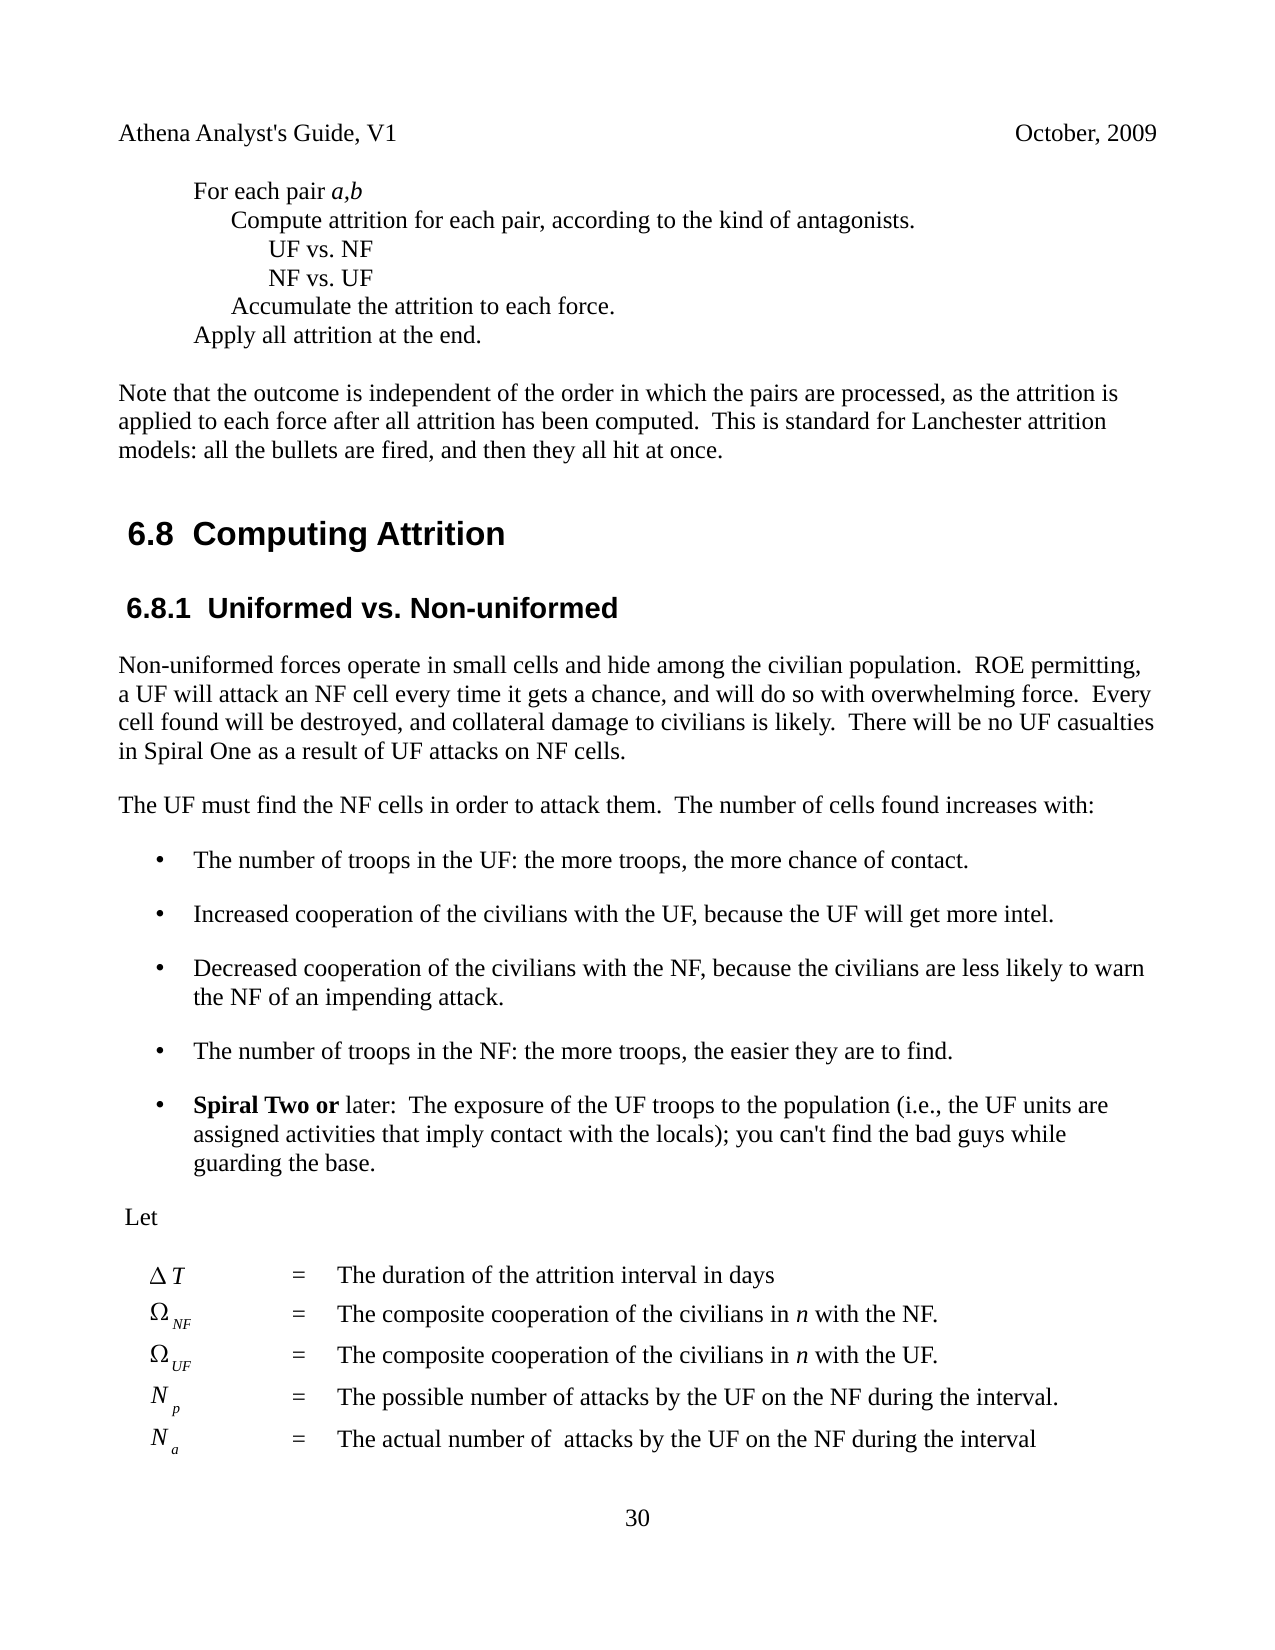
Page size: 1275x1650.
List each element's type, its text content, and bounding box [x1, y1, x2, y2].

list Spiral Two or later: The exposure of the UF troops to the population (i.e., the UF units are assigned activities that imply contact with the locals); you can't find the bad guys while guarding the base. [156, 1091, 1157, 1177]
text = The possible number of attacks by the UF on the NF during the interval. [149, 1376, 1157, 1417]
subtitle Uniformed vs. Non-uniformed [118, 591, 1157, 624]
text = The actual number of attacks by the UF on the NF during the interval [149, 1417, 1157, 1459]
text Non-uniformed forces operate in small cells and hide among the civilian population. ROE permitting, a UF will attack an NF cell every time it gets a chance, and will do so with overwhelming force. Every cell found will be destroyed, and collateral damage to civilians is likely. There will be no UF casualties in Spiral One as a result of UF attacks on NF cells. [118, 650, 1157, 765]
list The number of troops in the NF: the more troops, the easier they are to find. [156, 1036, 1157, 1065]
text Compute attrition for each pair, according to the kind of antagonists. [231, 205, 1157, 234]
text The UF must find the NF cells in order to attack them. The number of cells found increases with: [118, 790, 1157, 819]
text For each pair a,b [193, 176, 1157, 205]
text Let [118, 1202, 1157, 1231]
text NF vs. UF [268, 263, 1157, 291]
list Decreased cooperation of the civilians with the NF, because the civilians are less likely to warn the NF of an impending attack. [156, 953, 1157, 1011]
subtitle Computing Attrition [118, 514, 1157, 553]
text = The duration of the attrition interval in days [149, 1257, 1157, 1292]
text Note that the outcome is independent of the order in which the pairs are processed, as the attrition is applied to each force after all attrition has been computed. This is standard for Lanchester attrition models: all the bullets are fired, and then they all hit at once. [118, 378, 1157, 464]
text UF vs. NF [268, 234, 1157, 263]
text Accumulate the attrition to each force. [118, 291, 1157, 320]
text Apply all attrition at the end. [193, 320, 1157, 349]
text = The composite cooperation of the civilians in n with the UF. [149, 1334, 1157, 1376]
list Increased cooperation of the civilians with the UF, because the UF will get more intel. [156, 899, 1157, 928]
text = The composite cooperation of the civilians in n with the NF. [149, 1292, 1157, 1334]
list The number of troops in the UF: the more troops, the more chance of contact. [156, 845, 1157, 873]
